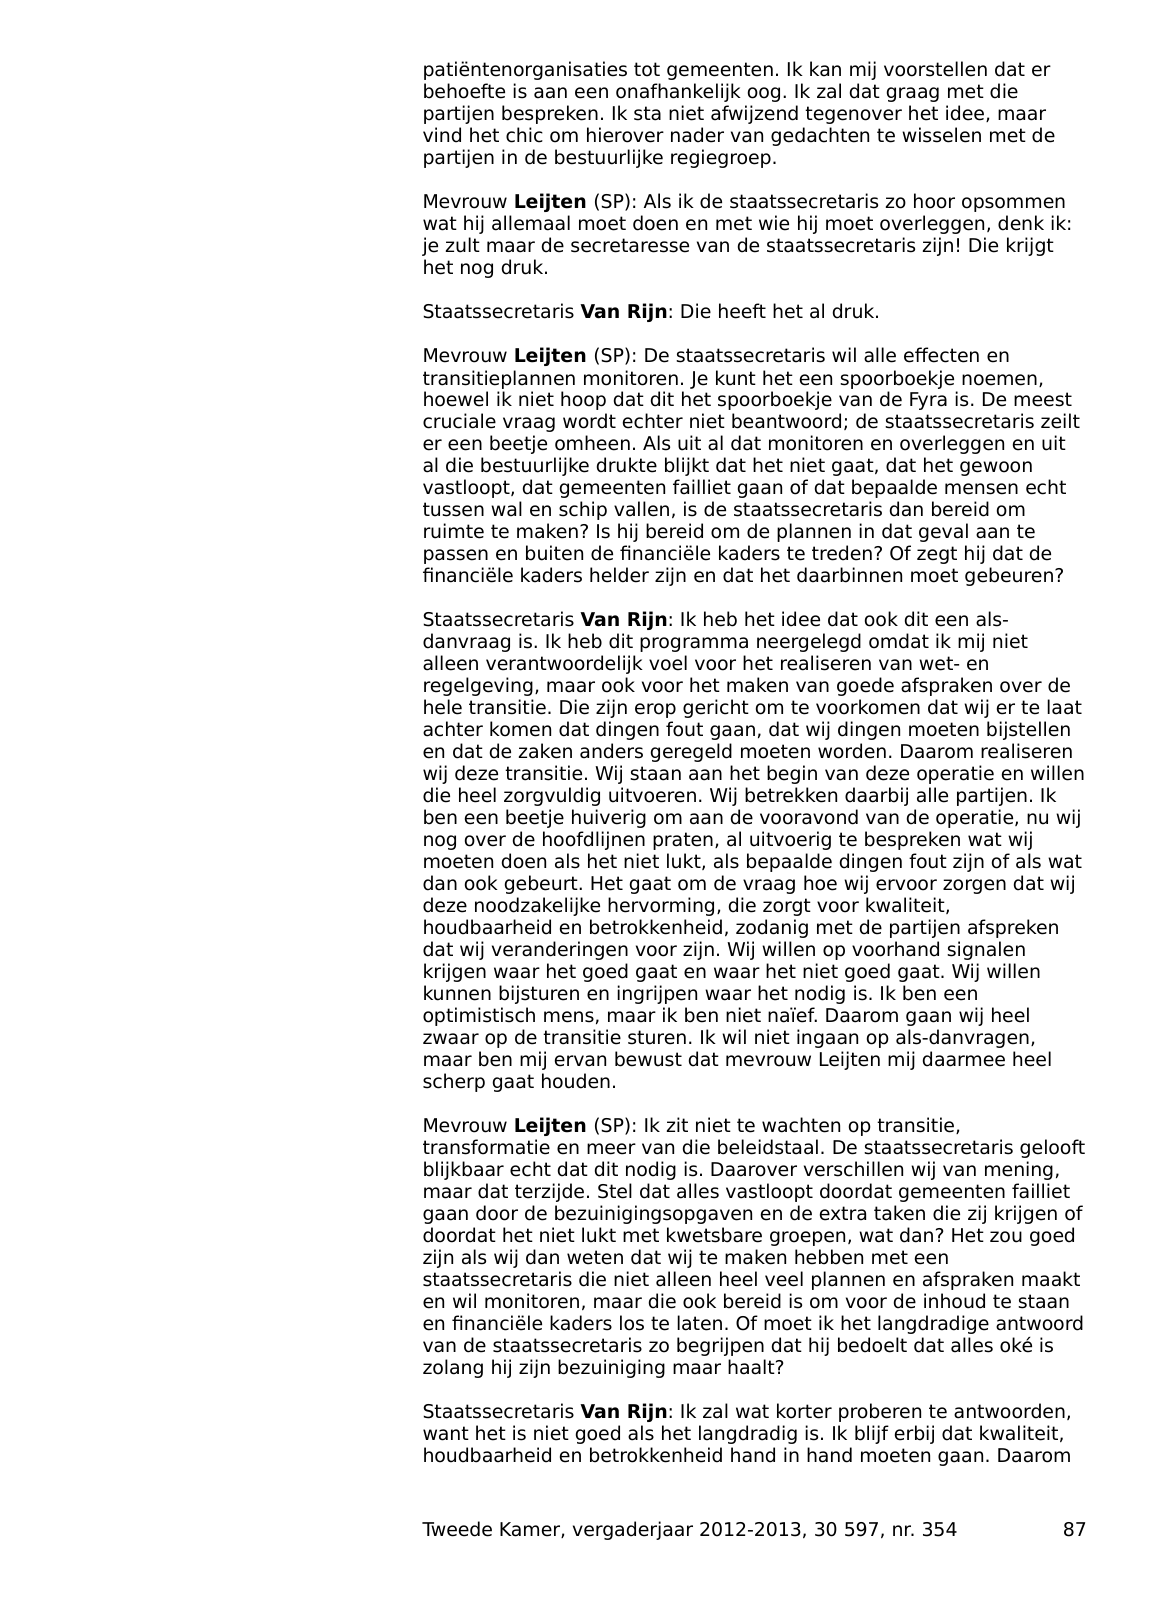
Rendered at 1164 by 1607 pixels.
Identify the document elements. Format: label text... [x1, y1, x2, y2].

text Mevrouw Leijten (SP): Als ik de staatssecretaris zo hoor opsommen wat hij allemaal moet doen en met wie hij moet overleggen, denk ik: je zult maar de secretaresse van de staatssecretaris zijn! Die krijgt het nog druk. [422, 191, 1087, 279]
text Mevrouw Leijten (SP): Ik zit niet te wachten op transitie, transformatie en meer van die beleidstaal. De staatssecretaris gelooft blijkbaar echt dat dit nodig is. Daarover verschillen wij van mening, maar dat terzijde. Stel dat alles vastloopt doordat gemeenten failliet gaan door de bezuinigingsopgaven en de extra taken die zij krijgen of doordat het niet lukt met kwetsbare groepen, wat dan? Het zou goed zijn als wij dan weten dat wij te maken hebben met een staatssecretaris die niet alleen heel veel plannen en afspraken maakt en wil monitoren, maar die ook bereid is om voor de inhoud te staan en financiële kaders los te laten. Of moet ik het langdradige antwoord van de staatssecretaris zo begrijpen dat hij bedoelt dat alles oké is zolang hij zijn bezuiniging maar haalt? [422, 1115, 1087, 1379]
text Mevrouw Leijten (SP): De staatssecretaris wil alle effecten en transitieplannen monitoren. Je kunt het een spoorboekje noemen, hoewel ik niet hoop dat dit het spoorboekje van de Fyra is. De meest cruciale vraag wordt echter niet beantwoord; de staatssecretaris zeilt er een beetje omheen. Als uit al dat monitoren en overleggen en uit al die bestuurlijke drukte blijkt dat het niet gaat, dat het gewoon vastloopt, dat gemeenten failliet gaan of dat bepaalde mensen echt tussen wal en schip vallen, is de staatssecretaris dan bereid om ruimte te maken? Is hij bereid om de plannen in dat geval aan te passen en buiten de financiële kaders te treden? Of zegt hij dat de financiële kaders helder zijn en dat het daarbinnen moet gebeuren? [422, 345, 1087, 587]
text Staatssecretaris Van Rijn: Ik heb het idee dat ook dit een als-danvraag is. Ik heb dit programma neergelegd omdat ik mij niet alleen verantwoordelijk voel voor het realiseren van wet- en regelgeving, maar ook voor het maken van goede afspraken over de hele transitie. Die zijn erop gericht om te voorkomen dat wij er te laat achter komen dat dingen fout gaan, dat wij dingen moeten bijstellen en dat de zaken anders geregeld moeten worden. Daarom realiseren wij deze transitie. Wij staan aan het begin van deze operatie en willen die heel zorgvuldig uitvoeren. Wij betrekken daarbij alle partijen. Ik ben een beetje huiverig om aan de vooravond van de operatie, nu wij nog over de hoofdlijnen praten, al uitvoerig te bespreken wat wij moeten doen als het niet lukt, als bepaalde dingen fout zijn of als wat dan ook gebeurt. Het gaat om de vraag hoe wij ervoor zorgen dat wij deze noodzakelijke hervorming, die zorgt voor kwaliteit, houdbaarheid en betrokkenheid, zodanig met de partijen afspreken dat wij veranderingen voor zijn. Wij willen op voorhand signalen krijgen waar het goed gaat en waar het niet goed gaat. Wij willen kunnen bijsturen en ingrijpen waar het nodig is. Ik ben een optimistisch mens, maar ik ben niet naïef. Daarom gaan wij heel zwaar op de transitie sturen. Ik wil niet ingaan op als-danvragen, maar ben mij ervan bewust dat mevrouw Leijten mij daarmee heel scherp gaat houden. [422, 609, 1087, 1093]
text patiëntenorganisaties tot gemeenten. Ik kan mij voorstellen dat er behoefte is aan een onafhankelijk oog. Ik zal dat graag met die partijen bespreken. Ik sta niet afwijzend tegenover het idee, maar vind het chic om hierover nader van gedachten te wisselen met de partijen in de bestuurlijke regiegroep. [422, 59, 1087, 169]
text Staatssecretaris Van Rijn: Ik zal wat korter proberen te antwoorden, want het is niet goed als het langdradig is. Ik blijf erbij dat kwaliteit, houdbaarheid en betrokkenheid hand in hand moeten gaan. Daarom [422, 1401, 1087, 1467]
text Staatssecretaris Van Rijn: Die heeft het al druk. [422, 301, 1087, 323]
